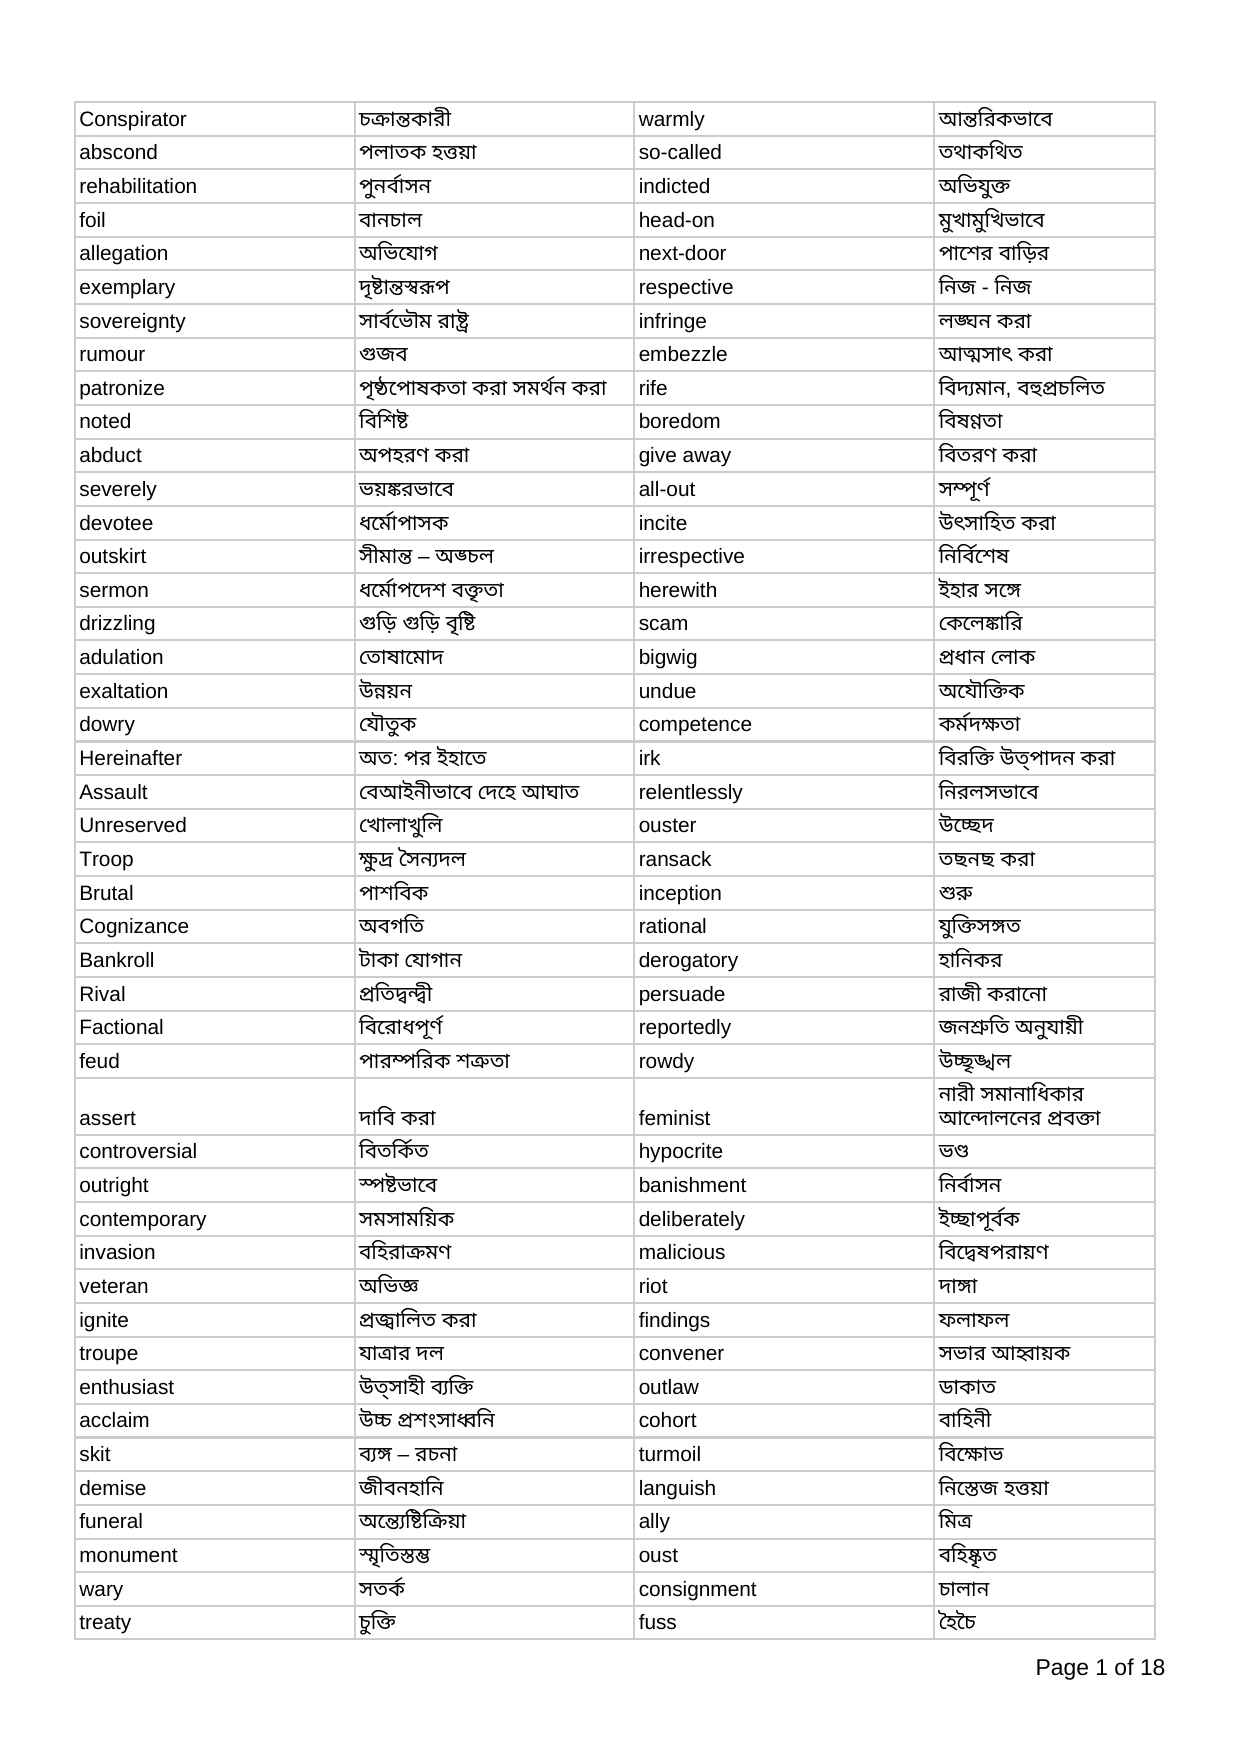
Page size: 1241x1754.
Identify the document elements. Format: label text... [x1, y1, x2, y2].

table_cell সার্বভৌম রাষ্ট্র [356, 305, 633, 337]
table_cell প্রতিদ্বন্দ্বী [356, 978, 633, 1009]
table_cell monument [76, 1540, 354, 1571]
table_cell head-on [635, 204, 933, 236]
table_cell troupe [76, 1338, 354, 1369]
table_cell বেআইনীভাবে দেহে আঘাত [356, 776, 633, 808]
table_cell যৌতুক [356, 709, 633, 740]
table_cell sermon [76, 574, 354, 606]
table_cell বিশিষ্ট [356, 406, 633, 437]
table_cell ouster [635, 810, 933, 841]
table_cell স্মৃতিস্তম্ভ [356, 1540, 633, 1571]
table_cell কেলেঙ্কারি [935, 608, 1154, 639]
table_cell enthusiast [76, 1371, 354, 1403]
table_cell derogatory [635, 944, 933, 976]
table_cell নারী সমানাধিকার আন্দোলনের প্রবক্তা [935, 1079, 1154, 1134]
table_cell so-called [635, 137, 933, 168]
table_cell Unreserved [76, 810, 354, 841]
table_cell exemplary [76, 271, 354, 303]
table_cell সভার আহ্বায়ক [935, 1338, 1154, 1369]
table_cell অত: পর ইহাতে [356, 743, 633, 774]
table_cell rehabilitation [76, 170, 354, 202]
table_cell যুক্তিসঙ্গত [935, 911, 1154, 942]
table_cell টাকা যোগান [356, 944, 633, 976]
table_cell উৎসাহিত করা [935, 507, 1154, 538]
table_cell সতর্ক [356, 1573, 633, 1605]
table_cell sovereignty [76, 305, 354, 337]
table_cell allegation [76, 238, 354, 269]
table_cell কর্মদক্ষতা [935, 709, 1154, 740]
table_cell demise [76, 1472, 354, 1504]
table_cell assert [76, 1079, 354, 1134]
table_cell সীমান্ত – অঙ্চল [356, 541, 633, 572]
table_cell লঙ্ঘন করা [935, 305, 1154, 337]
table_cell patronize [76, 372, 354, 404]
table_cell চালান [935, 1573, 1154, 1605]
table_cell Bankroll [76, 944, 354, 976]
table_cell wary [76, 1573, 354, 1605]
table_cell ফলাফল [935, 1304, 1154, 1336]
table_cell বিরক্তি উত্পাদন করা [935, 743, 1154, 774]
table_cell veteran [76, 1270, 354, 1302]
table_cell malicious [635, 1237, 933, 1268]
table_cell দৃষ্টান্তস্বরূপ [356, 271, 633, 303]
table_cell fuss [635, 1607, 933, 1638]
table_cell নিজ - নিজ [935, 271, 1154, 303]
table_cell অন্ত্যেষ্টিক্রিয়া [356, 1506, 633, 1537]
table_cell বিদ্বেষপরায়ণ [935, 1237, 1154, 1268]
table_cell জীবনহানি [356, 1472, 633, 1504]
table_cell দাঙ্গা [935, 1270, 1154, 1302]
table_cell উচ্ছেদ [935, 810, 1154, 841]
table_cell অবগতি [356, 911, 633, 942]
table_cell cohort [635, 1405, 933, 1436]
table_header আন্তরিকভাবে [935, 103, 1154, 135]
table_cell ally [635, 1506, 933, 1537]
table_cell নিস্তেজ হত্তয়া [935, 1472, 1154, 1504]
table_cell খোলাখুলি [356, 810, 633, 841]
table_cell উচ্ছৃঙ্খল [935, 1045, 1154, 1077]
table_cell embezzle [635, 339, 933, 370]
table_cell হৈচৈ [935, 1607, 1154, 1638]
table_cell outright [76, 1169, 354, 1201]
table_cell বিতরণ করা [935, 440, 1154, 471]
table_cell languish [635, 1472, 933, 1504]
table_cell respective [635, 271, 933, 303]
table_cell মুখামুখিভাবে [935, 204, 1154, 236]
table_cell herewith [635, 574, 933, 606]
table_cell scam [635, 608, 933, 639]
table_cell undue [635, 675, 933, 707]
table_cell নির্বিশেষ [935, 541, 1154, 572]
table_cell বানচাল [356, 204, 633, 236]
table_cell rife [635, 372, 933, 404]
table_cell পুনর্বাসন [356, 170, 633, 202]
table_cell Hereinafter [76, 743, 354, 774]
table_cell Cognizance [76, 911, 354, 942]
table_cell convener [635, 1338, 933, 1369]
table_cell Brutal [76, 877, 354, 908]
table_cell রাজী করানো [935, 978, 1154, 1009]
table_cell incite [635, 507, 933, 538]
table_cell যাত্রার দল [356, 1338, 633, 1369]
table_cell rumour [76, 339, 354, 370]
table_cell Rival [76, 978, 354, 1009]
table_cell relentlessly [635, 776, 933, 808]
table_cell persuade [635, 978, 933, 1009]
table_cell স্পষ্টভাবে [356, 1169, 633, 1201]
table_cell treaty [76, 1607, 354, 1638]
table_cell hypocrite [635, 1136, 933, 1167]
table_cell বিদ্যমান, বহুপ্রচলিত [935, 372, 1154, 404]
table_cell abduct [76, 440, 354, 471]
table_cell বহিষ্কৃত [935, 1540, 1154, 1571]
table_cell অভিযুক্ত [935, 170, 1154, 202]
table_cell উত্সাহী ব্যক্তি [356, 1371, 633, 1403]
table_cell ডাকাত [935, 1371, 1154, 1403]
table_cell competence [635, 709, 933, 740]
table_cell আত্মসাৎ করা [935, 339, 1154, 370]
table_cell উন্নয়ন [356, 675, 633, 707]
table_cell পৃষ্ঠপোষকতা করা সমর্থন করা [356, 372, 633, 404]
table_cell foil [76, 204, 354, 236]
table_cell inception [635, 877, 933, 908]
table_cell exaltation [76, 675, 354, 707]
table_cell dowry [76, 709, 354, 740]
table_cell শুরু [935, 877, 1154, 908]
table_cell oust [635, 1540, 933, 1571]
table_cell Factional [76, 1012, 354, 1043]
table_cell হানিকর [935, 944, 1154, 976]
table_cell infringe [635, 305, 933, 337]
table_cell outlaw [635, 1371, 933, 1403]
table_cell গুজব [356, 339, 633, 370]
table_cell ভণ্ড [935, 1136, 1154, 1167]
table_cell চুক্তি [356, 1607, 633, 1638]
table_cell বাহিনী [935, 1405, 1154, 1436]
table_cell irrespective [635, 541, 933, 572]
table_header warmly [635, 103, 933, 135]
table_cell ভয়ঙ্করভাবে [356, 473, 633, 505]
table_cell give away [635, 440, 933, 471]
table_cell ransack [635, 843, 933, 875]
table_cell banishment [635, 1169, 933, 1201]
table_cell গুড়ি গুড়ি বৃষ্টি [356, 608, 633, 639]
table_cell বিষণ্ণতা [935, 406, 1154, 437]
table_cell abscond [76, 137, 354, 168]
table_cell deliberately [635, 1203, 933, 1234]
table_cell controversial [76, 1136, 354, 1167]
table_cell উচ্চ প্রশংসাধ্বনি [356, 1405, 633, 1436]
table_cell জনশ্রুতি অনুযায়ী [935, 1012, 1154, 1043]
table_cell বহিরাক্রমণ [356, 1237, 633, 1268]
table_cell acclaim [76, 1405, 354, 1436]
table_header চক্রান্তকারী [356, 103, 633, 135]
table_cell feminist [635, 1079, 933, 1134]
table_cell turmoil [635, 1439, 933, 1470]
table_cell all-out [635, 473, 933, 505]
table_cell indicted [635, 170, 933, 202]
table_cell অভিযোগ [356, 238, 633, 269]
table_cell অযৌক্তিক [935, 675, 1154, 707]
table_cell সম্পূর্ণ [935, 473, 1154, 505]
table_cell invasion [76, 1237, 354, 1268]
table_cell drizzling [76, 608, 354, 639]
table_cell তোষামোদ [356, 641, 633, 673]
table_cell বিরোধপূর্ণ [356, 1012, 633, 1043]
table_cell বিক্ষোভ [935, 1439, 1154, 1470]
table_cell ignite [76, 1304, 354, 1336]
table_cell সমসাময়িক [356, 1203, 633, 1234]
table_cell riot [635, 1270, 933, 1302]
table_cell প্রধান লোক [935, 641, 1154, 673]
table_cell বিতর্কিত [356, 1136, 633, 1167]
table_cell adulation [76, 641, 354, 673]
table_cell bigwig [635, 641, 933, 673]
table_cell Troop [76, 843, 354, 875]
table_cell severely [76, 473, 354, 505]
table_cell প্রজ্বালিত করা [356, 1304, 633, 1336]
table_cell অপহরণ করা [356, 440, 633, 471]
table_cell নিরলসভাবে [935, 776, 1154, 808]
table_cell outskirt [76, 541, 354, 572]
table_cell পাশের বাড়ির [935, 238, 1154, 269]
table_cell ধর্মোপাসক [356, 507, 633, 538]
table_cell পারম্পরিক শত্রুতা [356, 1045, 633, 1077]
table_cell Assault [76, 776, 354, 808]
table_cell contemporary [76, 1203, 354, 1234]
table_cell ব্যঙ্গ – রচনা [356, 1439, 633, 1470]
table_cell funeral [76, 1506, 354, 1537]
table_cell ইচ্ছাপূর্বক [935, 1203, 1154, 1234]
table_cell তথাকথিত [935, 137, 1154, 168]
table_cell feud [76, 1045, 354, 1077]
table_cell consignment [635, 1573, 933, 1605]
table_header Conspirator [76, 103, 354, 135]
table_cell rational [635, 911, 933, 942]
table_cell devotee [76, 507, 354, 538]
table_cell ইহার সঙ্গে [935, 574, 1154, 606]
table_cell reportedly [635, 1012, 933, 1043]
table_cell skit [76, 1439, 354, 1470]
table_cell পাশবিক [356, 877, 633, 908]
table_cell মিত্র [935, 1506, 1154, 1537]
table_cell boredom [635, 406, 933, 437]
table_cell তছনছ করা [935, 843, 1154, 875]
table_cell পলাতক হত্তয়া [356, 137, 633, 168]
table_cell ক্ষুদ্র সৈন্যদল [356, 843, 633, 875]
table_cell নির্বাসন [935, 1169, 1154, 1201]
table_cell next-door [635, 238, 933, 269]
table_cell অভিজ্ঞ [356, 1270, 633, 1302]
table_cell rowdy [635, 1045, 933, 1077]
table_cell দাবি করা [356, 1079, 633, 1134]
table_cell ধর্মোপদেশ বক্তৃতা [356, 574, 633, 606]
table_cell irk [635, 743, 933, 774]
table_cell findings [635, 1304, 933, 1336]
table_cell noted [76, 406, 354, 437]
